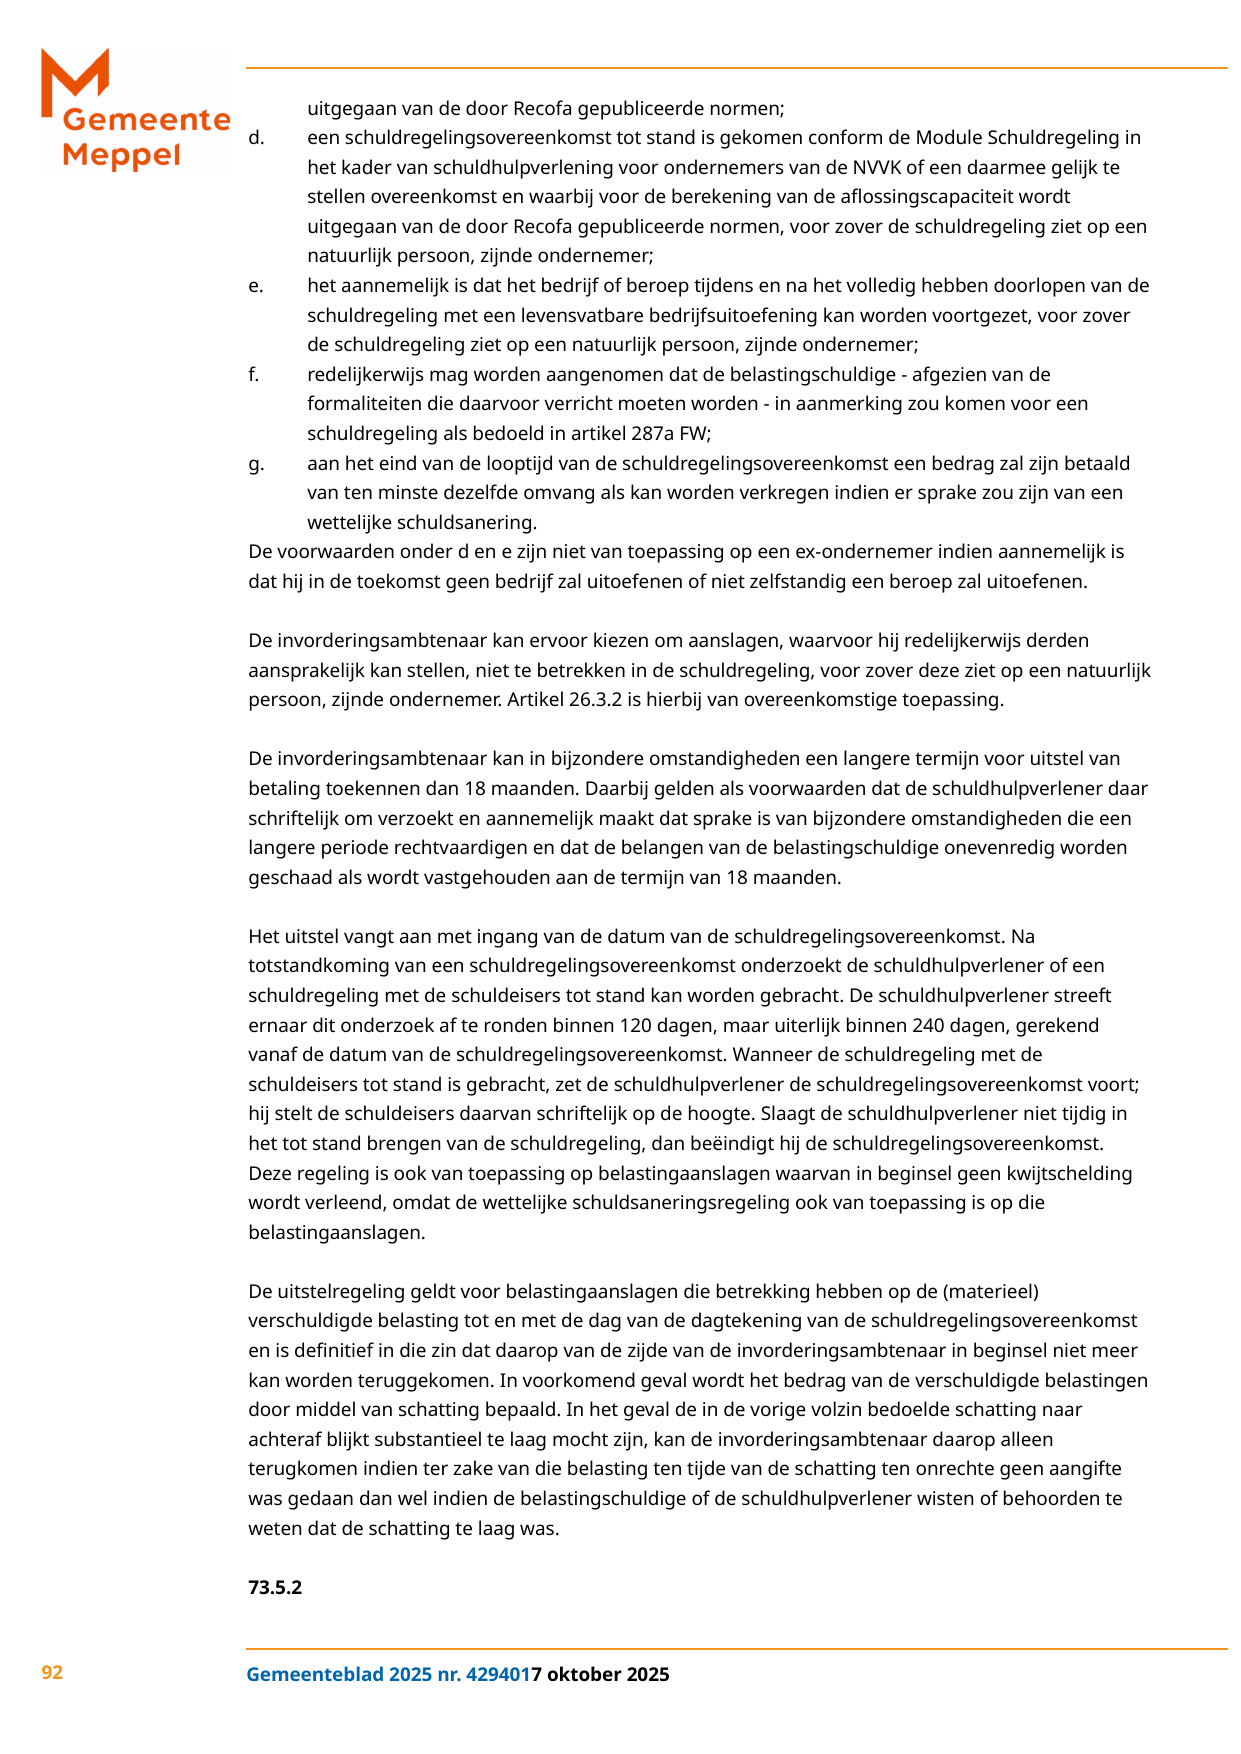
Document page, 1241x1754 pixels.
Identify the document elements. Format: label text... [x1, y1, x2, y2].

list uitgegaan van de door Recofa gepubliceerde normen; [248, 95, 1152, 121]
list een schuldregelingsovereenkomst tot stand is gekomen conform de Module Schuldregeling in het kader van schuldhulpverlening voor ondernemers van de NVVK of een daarmee gelijk te stellen overeenkomst en waarbij voor de berekening van de aflossingscapaciteit wordt uitgegaan van de door Recofa gepubliceerde normen, voor zover de schuldregeling ziet op een natuurlijk persoon, zijnde ondernemer; [248, 124, 1152, 268]
text De voorwaarden onder d en e zijn niet van toepassing op een ex-ondernemer indien aannemelijk is dat hij in de toekomst geen bedrijf zal uitoefenen of niet zelfstandig een beroep zal uitoefenen. [248, 538, 1152, 594]
text Deze regeling is ook van toepassing op belastingaanslagen waarvan in beginsel geen kwijtschelding wordt verleend, omdat de wettelijke schuldsaneringsregeling ook van toepassing is op die belastingaanslagen. [248, 1160, 1152, 1245]
text 73.5.2 [248, 1574, 1152, 1600]
picture [41, 47, 231, 172]
text De invorderingsambtenaar kan in bijzondere omstandigheden een langere termijn voor uitstel van betaling toekennen dan 18 maanden. Daarbij gelden als voorwaarden dat de schuldhulpverlener daar schriftelijk om verzoekt en aannemelijk maakt dat sprake is van bijzondere omstandigheden die een langere periode rechtvaardigen en dat de belangen van de belastingschuldige onevenredig worden geschaad als wordt vastgehouden aan de termijn van 18 maanden. [248, 746, 1152, 890]
list redelijkerwijs mag worden aangenomen dat de belastingschuldige - afgezien van de formaliteiten die daarvoor verricht moeten worden - in aanmerking zou komen voor een schuldregeling als bedoeld in artikel 287a FW; [248, 361, 1152, 446]
text De invorderingsambtenaar kan ervoor kiezen om aanslagen, waarvoor hij redelijkerwijs derden aansprakelijk kan stellen, niet te betrekken in de schuldregeling, voor zover deze ziet op een natuurlijk persoon, zijnde ondernemer. Artikel 26.3.2 is hierbij van overeenkomstige toepassing. [248, 627, 1152, 712]
text Het uitstel vangt aan met ingang van de datum van de schuldregelingsovereenkomst. Na totstandkoming van een schuldregelingsovereenkomst onderzoekt de schuldhulpverlener of een schuldregeling met de schuldeisers tot stand kan worden gebracht. De schuldhulpverlener streeft ernaar dit onderzoek af te ronden binnen 120 dagen, maar uiterlijk binnen 240 dagen, gerekend vanaf de datum van de schuldregelingsovereenkomst. Wanneer de schuldregeling met de schuldeisers tot stand is gebracht, zet de schuldhulpverlener de schuldregelingsovereenkomst voort; hij stelt de schuldeisers daarvan schriftelijk op de hoogte. Slaagt de schuldhulpverlener niet tijdig in het tot stand brengen van de schuldregeling, dan beëindigt hij de schuldregelingsovereenkomst. [248, 923, 1152, 1156]
list aan het eind van de looptijd van de schuldregelingsovereenkomst een bedrag zal zijn betaald van ten minste dezelfde omvang als kan worden verkregen indien er sprake zou zijn van een wettelijke schuldsanering. [248, 450, 1152, 535]
list het aannemelijk is dat het bedrijf of beroep tijdens en na het volledig hebben doorlopen van de schuldregeling met een levensvatbare bedrijfsuitoefening kan worden voortgezet, voor zover de schuldregeling ziet op een natuurlijk persoon, zijnde ondernemer; [248, 272, 1152, 357]
text De uitstelregeling geldt voor belastingaanslagen die betrekking hebben op de (materieel) verschuldigde belasting tot en met de dag van de dagtekening van de schuldregelingsovereenkomst en is definitief in die zin dat daarop van de zijde van de invorderingsambtenaar in beginsel niet meer kan worden teruggekomen. In voorkomend geval wordt het bedrag van de verschuldigde belastingen door middel van schatting bepaald. In het geval de in de vorige volzin bedoelde schatting naar achteraf blijkt substantieel te laag mocht zijn, kan de invorderingsambtenaar daarop alleen terugkomen indien ter zake van die belasting ten tijde van de schatting ten onrechte geen aangifte was gedaan dan wel indien de belastingschuldige of de schuldhulpverlener wisten of behoorden te weten dat de schatting te laag was. [248, 1278, 1152, 1541]
